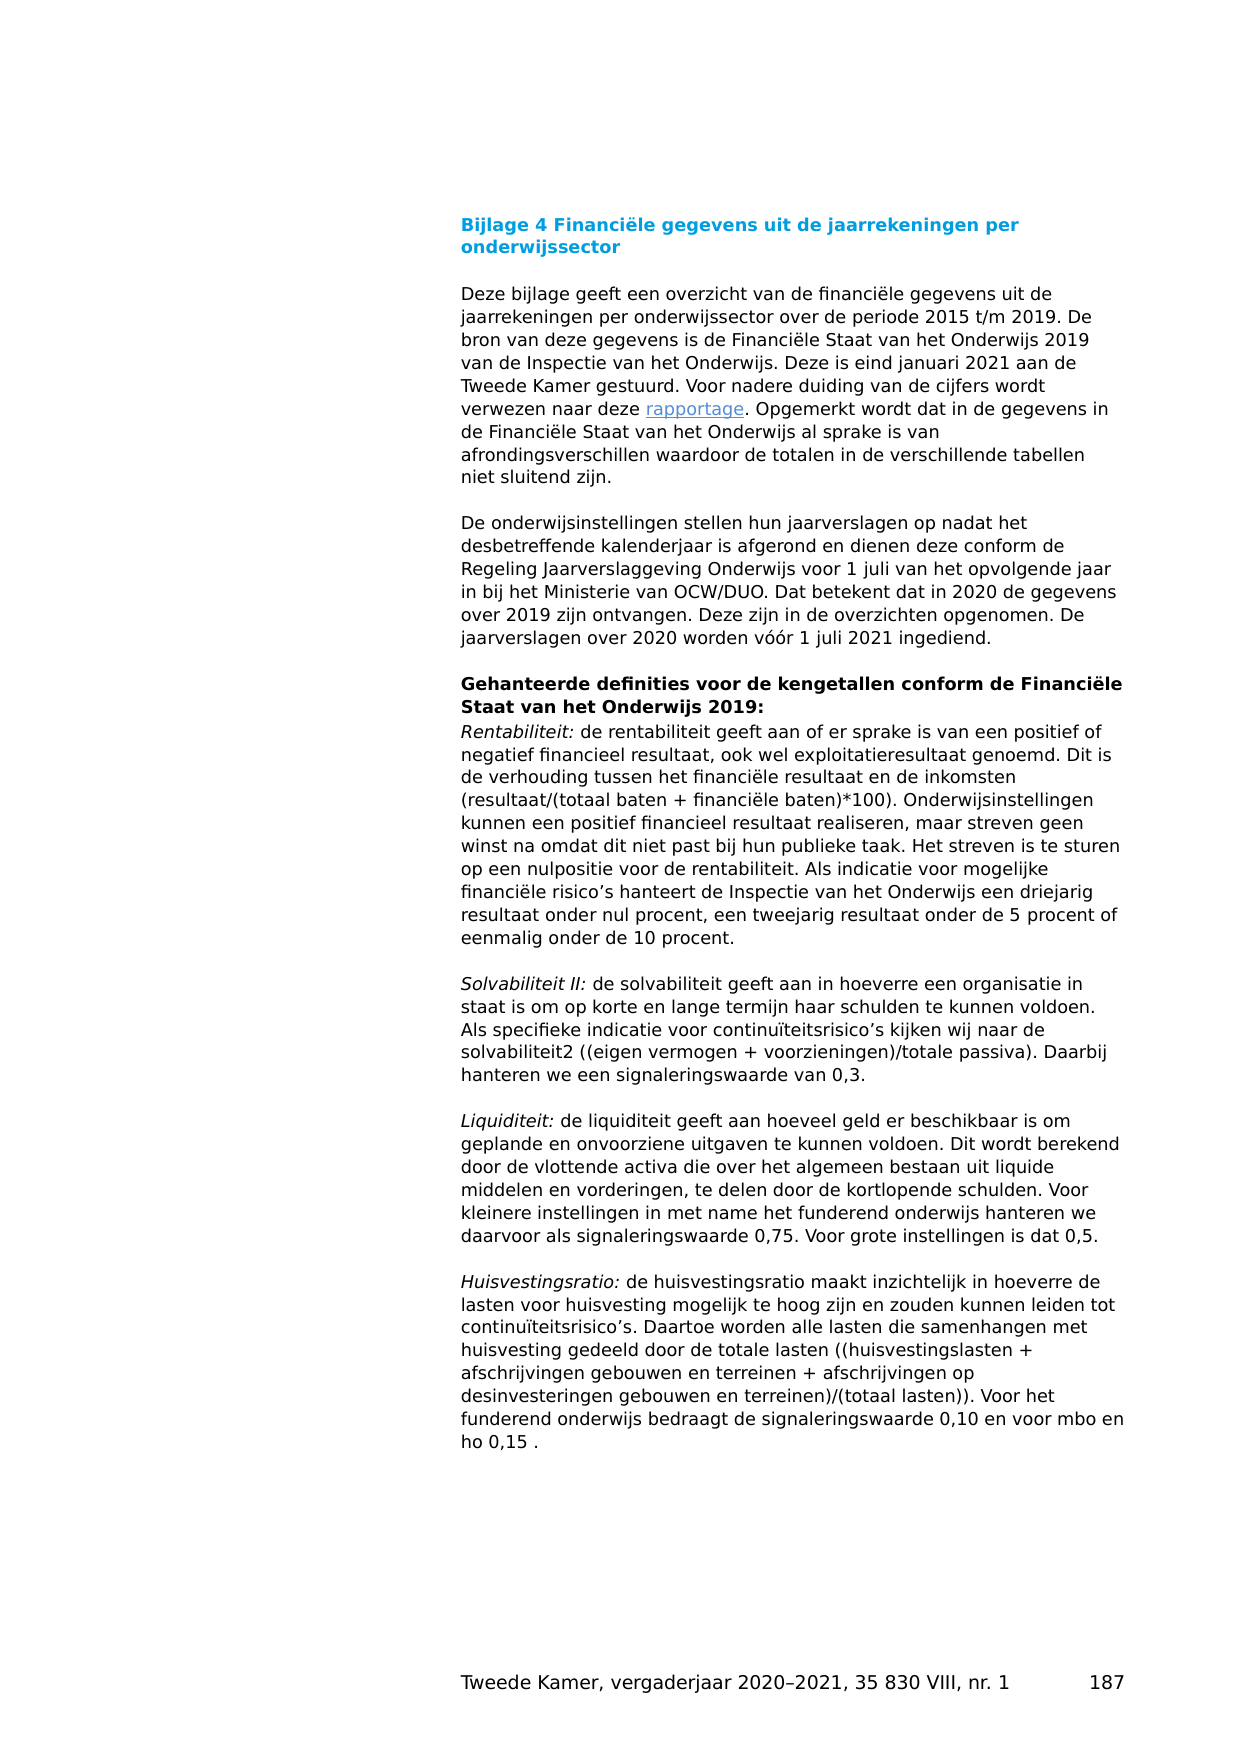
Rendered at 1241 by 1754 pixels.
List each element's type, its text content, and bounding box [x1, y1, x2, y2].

text Gehanteerde definities voor de kengetallen conform de Financiële Staat van het Onderwijs 2019: [461, 672, 1125, 718]
text De onderwijsinstellingen stellen hun jaarverslagen op nadat het desbetreffende kalenderjaar is afgerond en dienen deze conform de Regeling Jaarverslaggeving Onderwijs voor 1 juli van het opvolgende jaar in bij het Ministerie van OCW/DUO. Dat betekent dat in 2020 de gegevens over 2019 zijn ontvangen. Deze zijn in de overzichten opgenomen. De jaarverslagen over 2020 worden vóór 1 juli 2021 ingediend. [461, 511, 1125, 649]
text Solvabiliteit II: de solvabiliteit geeft aan in hoeverre een organisatie in staat is om op korte en lange termijn haar schulden te kunnen voldoen. Als specifieke indicatie voor continuïteitsrisico’s kijken wij naar de solvabiliteit2 ((eigen vermogen + voorzieningen)/totale passiva). Daarbij hanteren we een signaleringswaarde van 0,3. [461, 972, 1125, 1086]
text Deze bijlage geeft een overzicht van de financiële gegevens uit de jaarrekeningen per onderwijssector over de periode 2015 t/m 2019. De bron van deze gegevens is de Financiële Staat van het Onderwijs 2019 van de Inspectie van het Onderwijs. Deze is eind januari 2021 aan de Tweede Kamer gestuurd. Voor nadere duiding van de cijfers wordt verwezen naar deze rapportage. Opgemerkt wordt dat in de gegevens in de Financiële Staat van het Onderwijs al sprake is van afrondingsverschillen waardoor de totalen in de verschillende tabellen niet sluitend zijn. [461, 282, 1125, 488]
text Liquiditeit: de liquiditeit geeft aan hoeveel geld er beschikbaar is om geplande en onvoorziene uitgaven te kunnen voldoen. Dit wordt berekend door de vlottende activa die over het algemeen bestaan uit liquide middelen en vorderingen, te delen door de kortlopende schulden. Voor kleinere instellingen in met name het funderend onderwijs hanteren we daarvoor als signaleringswaarde 0,75. Voor grote instellingen is dat 0,5. [461, 1109, 1125, 1247]
title Bijlage 4 Financiële gegevens uit de jaarrekeningen per onderwijssector [461, 213, 1125, 258]
text Huisvestingsratio: de huisvestingsratio maakt inzichtelijk in hoeverre de lasten voor huisvesting mogelijk te hoog zijn en zouden kunnen leiden tot continuïteitsrisico’s. Daartoe worden alle lasten die samenhangen met huisvesting gedeeld door de totale lasten ((huisvestingslasten + afschrijvingen gebouwen en terreinen + afschrijvingen op desinvesteringen gebouwen en terreinen)/(totaal lasten)). Voor het funderend onderwijs bedraagt de signaleringswaarde 0,10 en voor mbo en ho 0,15 . [461, 1270, 1125, 1453]
text Rentabiliteit: de rentabiliteit geeft aan of er sprake is van een positief of negatief financieel resultaat, ook wel exploitatieresultaat genoemd. Dit is de verhouding tussen het financiële resultaat en de inkomsten (resultaat/(totaal baten + financiële baten)*100). Onderwijsinstellingen kunnen een positief financieel resultaat realiseren, maar streven geen winst na omdat dit niet past bij hun publieke taak. Het streven is te sturen op een nulpositie voor de rentabiliteit. Als indicatie voor mogelijke financiële risico’s hanteert de Inspectie van het Onderwijs een driejarig resultaat onder nul procent, een tweejarig resultaat onder de 5 procent of eenmalig onder de 10 procent. [461, 720, 1125, 949]
